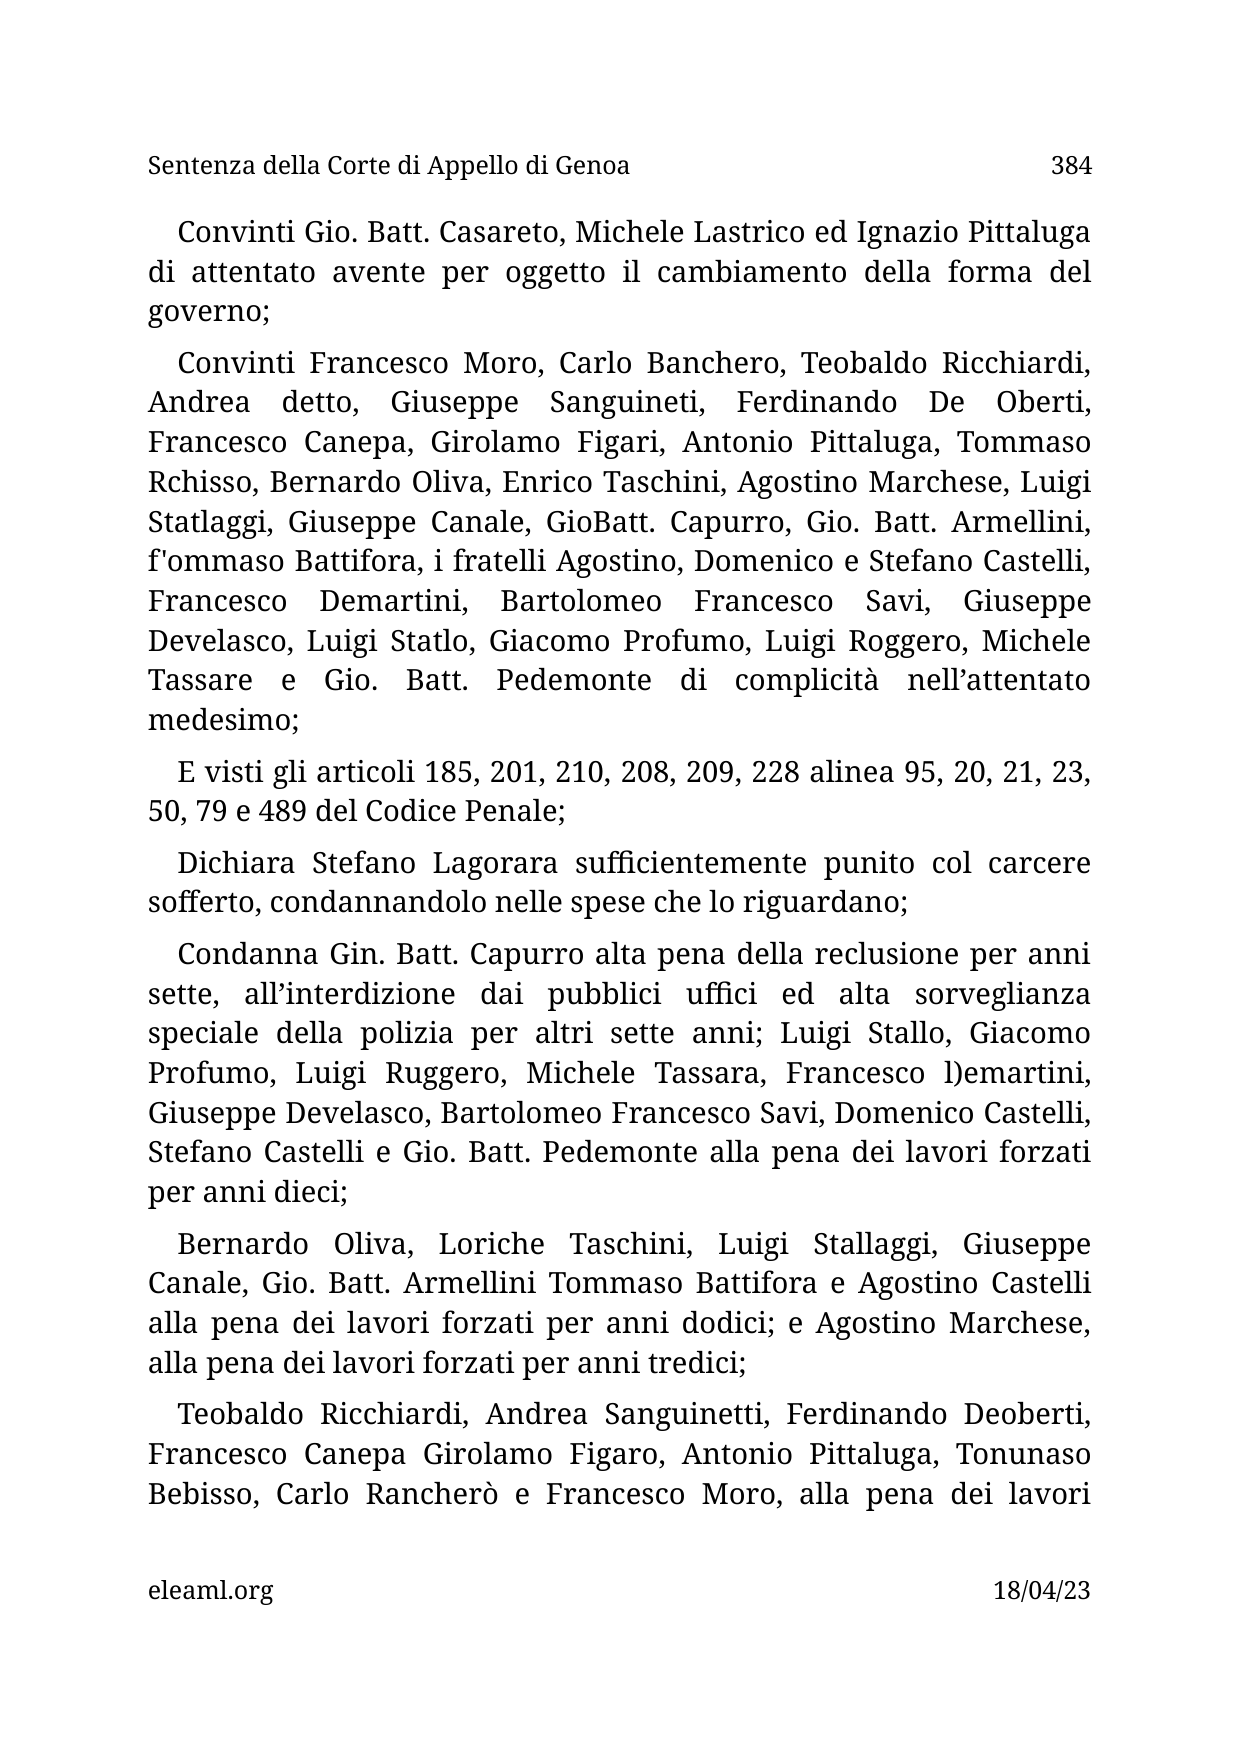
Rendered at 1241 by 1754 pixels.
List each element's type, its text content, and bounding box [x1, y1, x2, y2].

text Dichiara Stefano Lagorara sufficientemente punito col carcere sofferto, condannandolo nelle spese che lo riguardano; [148, 842, 1093, 921]
text Condanna Gin. Batt. Capurro alta pena della reclusione per anni sette, all’interdizione dai pubblici uffici ed alta sorveglianza speciale della polizia per altri sette anni; Luigi Stallo, Giacomo Profumo, Luigi Ruggero, Michele Tassara, Francesco l)emartini, Giuseppe Develasco, Bartolomeo Francesco Savi, Domenico Castelli, Stefano Castelli e Gio. Batt. Pedemonte alla pena dei lavori forzati per anni dieci; [148, 933, 1093, 1211]
text E visti gli articoli 185, 201, 210, 208, 209, 228 alinea 95, 20, 21, 23, 50, 79 e 489 del Codice Penale; [148, 751, 1093, 830]
text Teobaldo Ricchiardi, Andrea Sanguinetti, Ferdinando Deoberti, Francesco Canepa Girolamo Figaro, Antonio Pittaluga, Tonunaso Bebisso, Carlo Rancherò e Francesco Moro, alla pena dei lavori [148, 1394, 1093, 1513]
text Convinti Francesco Moro, Carlo Banchero, Teobaldo Ricchiardi, Andrea detto, Giuseppe Sanguineti, Ferdinando De Oberti, Francesco Canepa, Girolamo Figari, Antonio Pittaluga, Tommaso Rchisso, Bernardo Oliva, Enrico Taschini, Agostino Marchese, Luigi Statlaggi, Giuseppe Canale, GioBatt. Capurro, Gio. Batt. Armellini, f'ommaso Battifora, i fratelli Agostino, Domenico e Stefano Castelli, Francesco Demartini, Bartolomeo Francesco Savi, Giuseppe Develasco, Luigi Statlo, Giacomo Profumo, Luigi Roggero, Michele Tassare e Gio. Batt. Pedemonte di complicità nell’attentato medesimo; [148, 342, 1093, 739]
text Bernardo Oliva, Loriche Taschini, Luigi Stallaggi, Giuseppe Canale, Gio. Batt. Armellini Tommaso Battifora e Agostino Castelli alla pena dei lavori forzati per anni dodici; e Agostino Marchese, alla pena dei lavori forzati per anni tredici; [148, 1223, 1093, 1382]
text Convinti Gio. Batt. Casareto, Michele Lastrico ed Ignazio Pittaluga di attentato avente per oggetto il cambiamento della forma del governo; [148, 211, 1093, 330]
